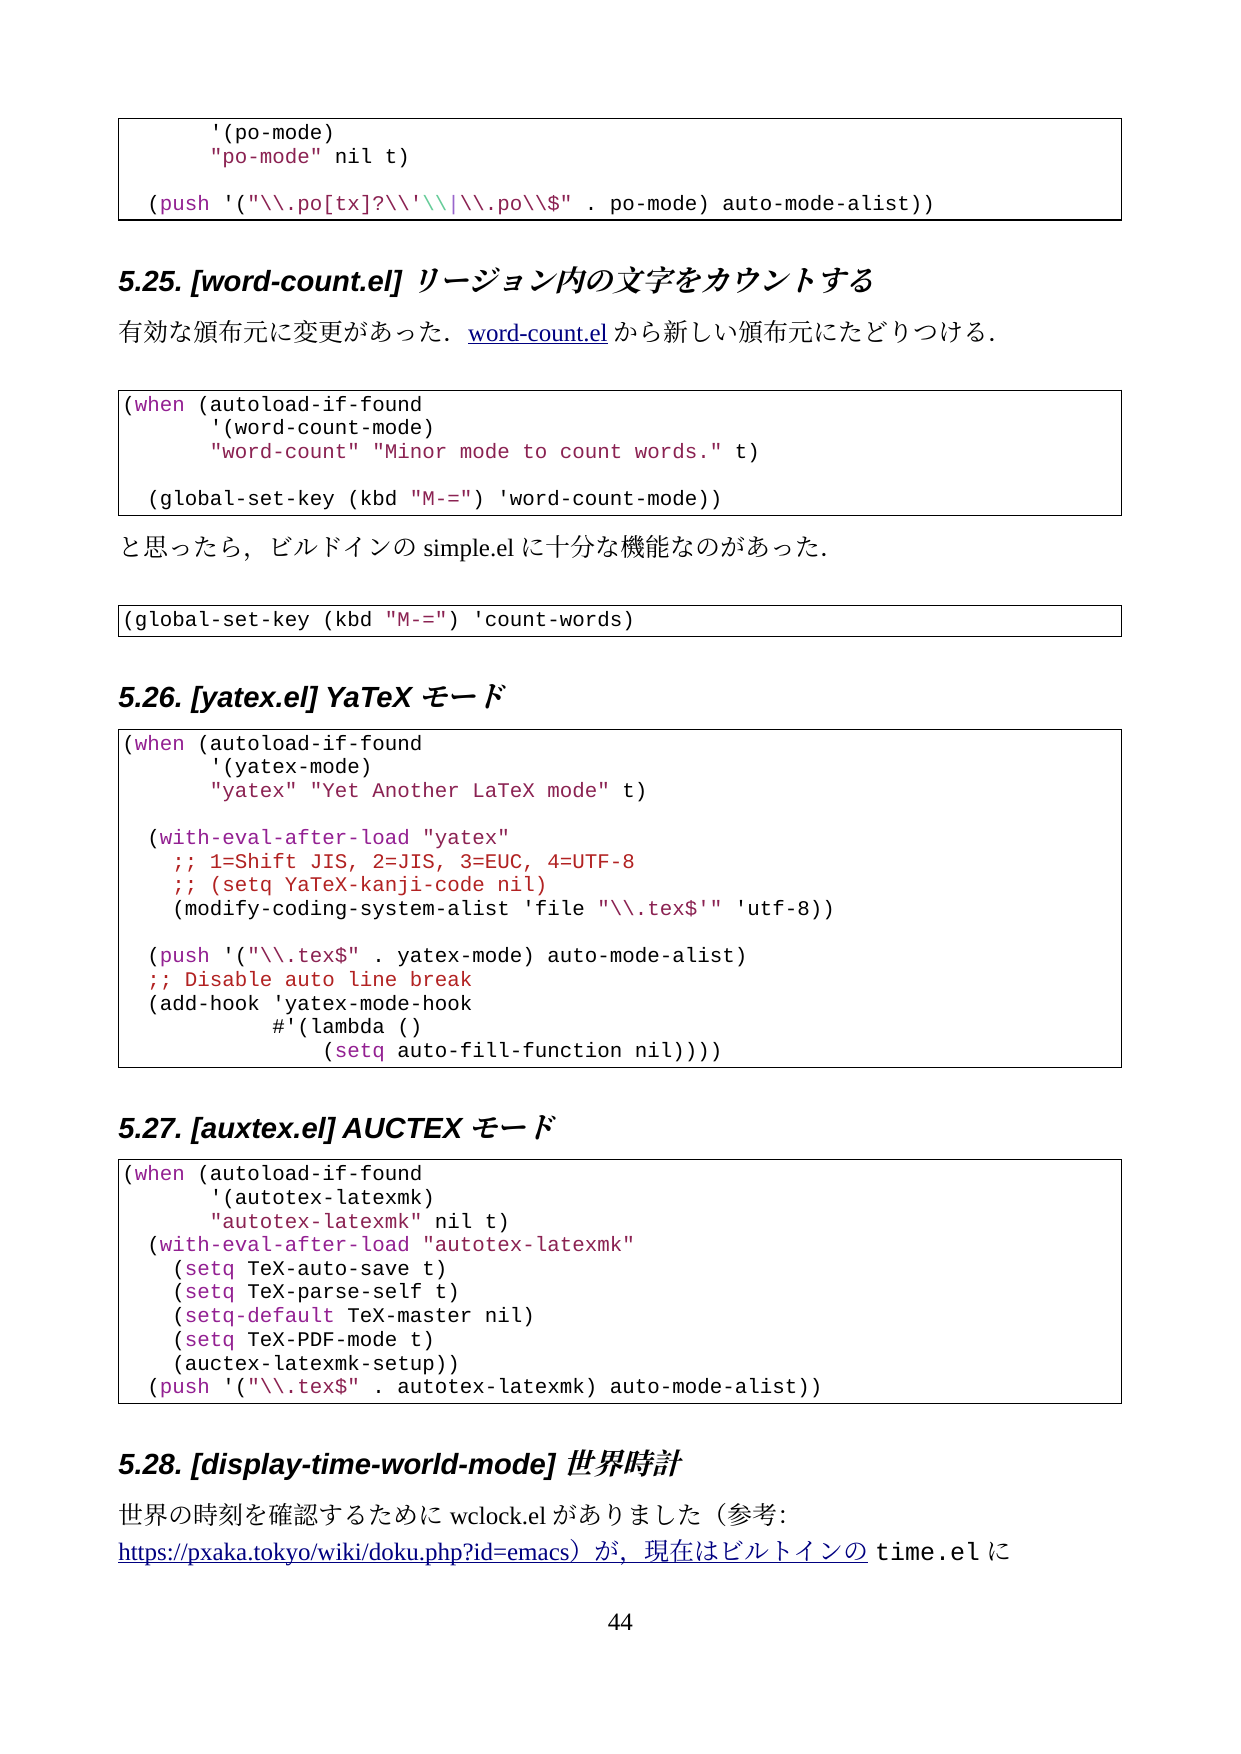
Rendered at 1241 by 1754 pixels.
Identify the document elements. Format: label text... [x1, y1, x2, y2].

text (with-eval-after-load "autotex-latexmk" [119, 1230, 1121, 1254]
text (setq-default TeX-master nil) [119, 1301, 1121, 1325]
text (add-hook 'yatex-mode-hook [119, 989, 1121, 1012]
text (with-eval-after-load "yatex" [119, 823, 1121, 847]
text '(po-mode) [119, 119, 1121, 142]
text '(autotex-latexmk) [119, 1183, 1121, 1207]
subtitle [yatex.el] YaTeXモード [118, 674, 1122, 716]
text (push '("\\.po[tx]?\\'\\|\\.po\\$" . po-mode) auto-mode-alist)) [119, 189, 1121, 219]
text 有効な頒布元に変更があった．word-count.el から新しい頒布元にたどりつける． [118, 312, 1122, 377]
text (setq TeX-auto-save t) [119, 1254, 1121, 1278]
text (when (autoload-if-found [119, 730, 1121, 752]
text #'(lambda () [119, 1012, 1121, 1036]
text "yatex" "Yet Another LaTeX mode" t) [119, 776, 1121, 799]
text 世界の時刻を確認するために wclock.el がありました（参考：https://pxaka.tokyo/wiki/doku.php?id=emacs）が，現在はビルトインの time.el に [118, 1496, 1122, 1568]
text ;; (setq YaTeX-kanji-code nil) [119, 871, 1121, 894]
text '(word-count-mode) [119, 413, 1121, 437]
text "autotex-latexmk" nil t) [119, 1207, 1121, 1230]
subtitle [auxtex.el] AUCTEXモード [118, 1105, 1122, 1147]
text (push '("\\.tex$" . autotex-latexmk) auto-mode-alist)) [119, 1372, 1121, 1403]
text ;; Disable auto line break [119, 965, 1121, 989]
text (modify-coding-system-alist 'file "\\.tex$'" 'utf-8)) [119, 894, 1121, 918]
text '(yatex-mode) [119, 752, 1121, 776]
subtitle [display-time-world-mode] 世界時計 [118, 1441, 1122, 1483]
text (setq TeX-PDF-mode t) [119, 1325, 1121, 1348]
text (auctex-latexmk-setup)) [119, 1348, 1121, 1372]
text "word-count" "Minor mode to count words." t) [119, 437, 1121, 461]
text (push '("\\.tex$" . yatex-mode) auto-mode-alist) [119, 941, 1121, 965]
text (setq auto-fill-function nil)))) [119, 1036, 1121, 1067]
text "po-mode" nil t) [119, 142, 1121, 165]
text (global-set-key (kbd "M-=") 'word-count-mode)) [119, 484, 1121, 515]
text (when (autoload-if-found [119, 391, 1121, 413]
text (global-set-key (kbd "M-=") 'count-words) [119, 606, 1121, 636]
text (when (autoload-if-found [119, 1160, 1121, 1183]
subtitle [word-count.el] リージョン内の文字をカウントする [118, 258, 1122, 300]
text ;; 1=Shift JIS, 2=JIS, 3=EUC, 4=UTF-8 [119, 847, 1121, 871]
text (setq TeX-parse-self t) [119, 1278, 1121, 1301]
text と思ったら，ビルドインの simple.el に十分な機能なのがあった． [118, 528, 1122, 593]
